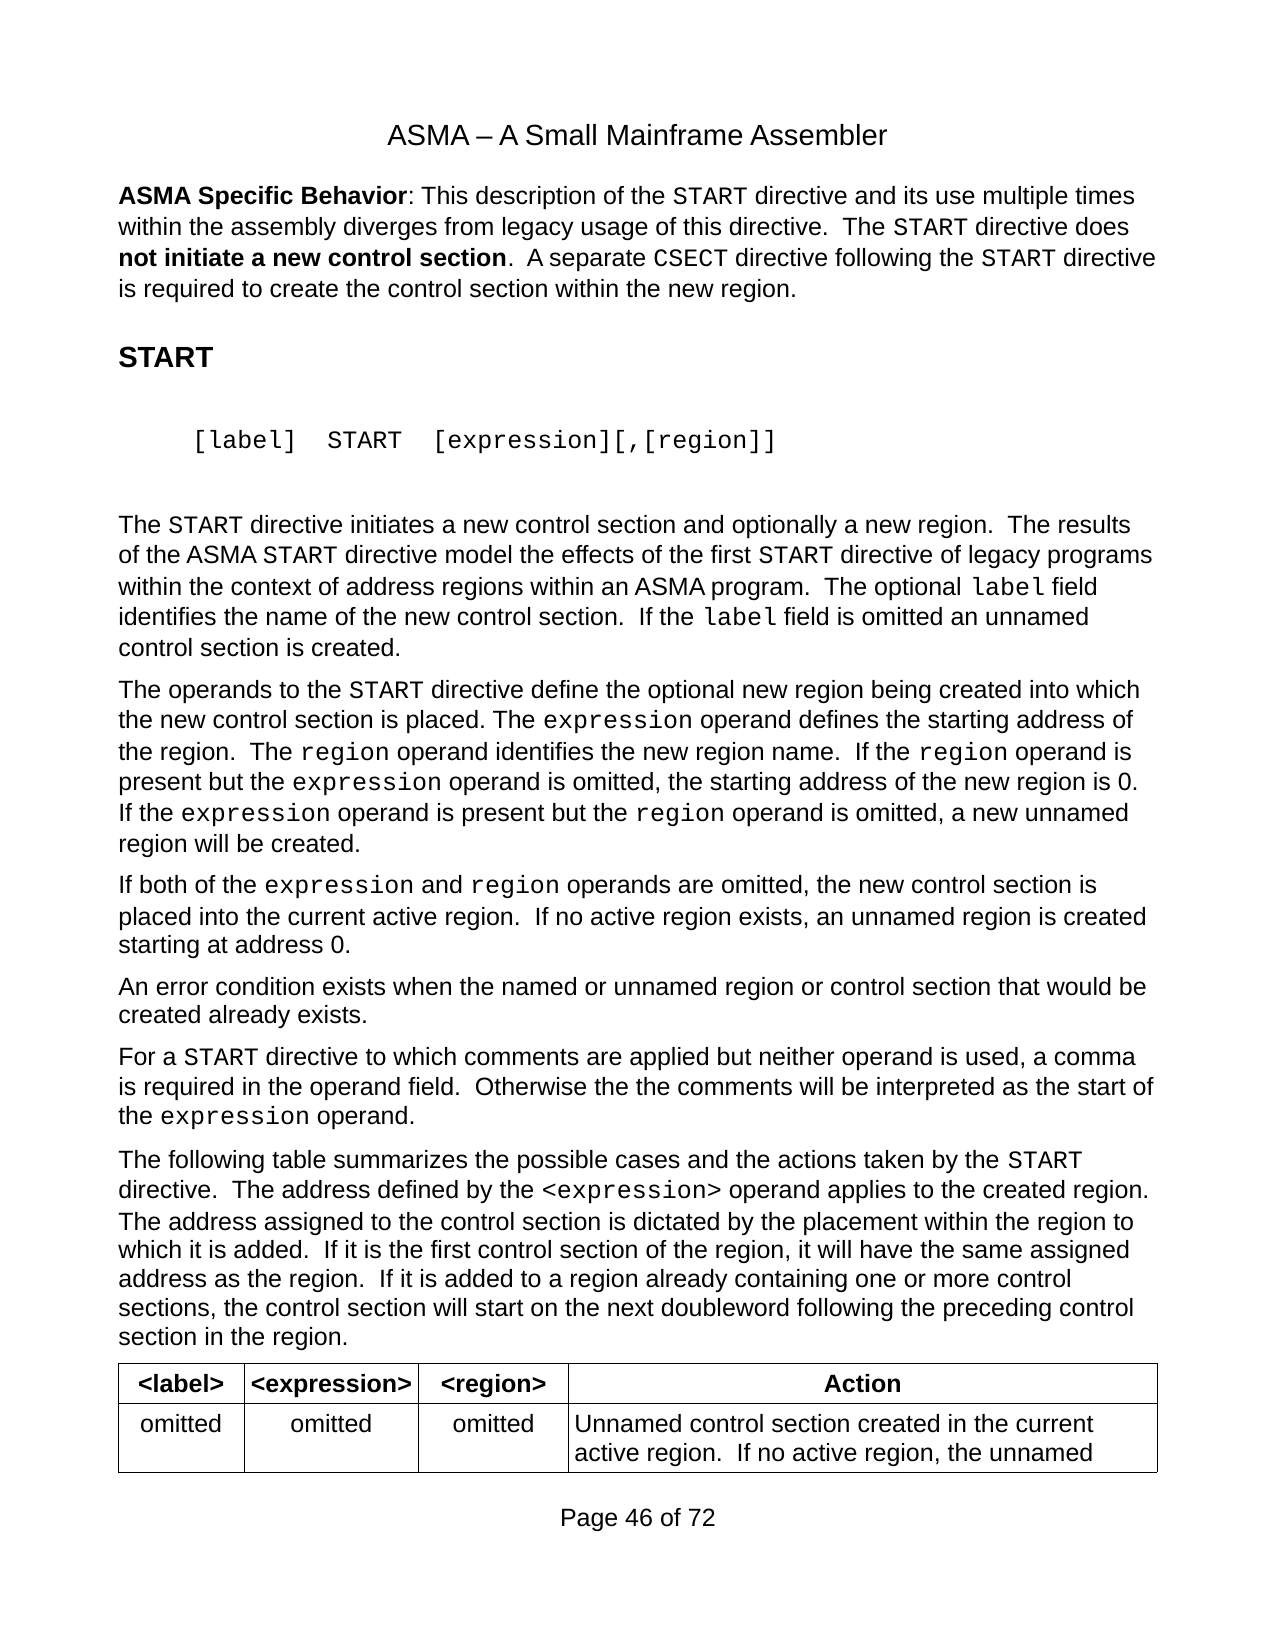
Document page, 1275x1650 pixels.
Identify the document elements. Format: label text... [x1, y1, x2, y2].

text For a START directive to which comments are applied but neither operand is used, a comma is required in the operand field. Otherwise the the comments will be interpreted as the start of the expression operand. [118, 1041, 1157, 1132]
table_header <label> [119, 1364, 244, 1403]
text ASMA Specific Behavior: This description of the START directive and its use multiple times within the assembly diverges from legacy usage of this directive. The START directive does not initiate a new control section. A separate CSECT directive following the START directive is required to create the control section within the new region. [118, 181, 1157, 303]
table_header Action [569, 1364, 1157, 1403]
text The following table summarizes the possible cases and the actions taken by the START directive. The address defined by the <expression> operand applies to the created region. The address assigned to the control section is dictated by the placement within the region to which it is added. If it is the first control section of the region, it will have the same assigned address as the region. If it is added to a region already containing one or more control sections, the control section will start on the next doubleword following the preceding control section in the region. [118, 1144, 1157, 1350]
text The START directive initiates a new control section and optionally a new region. The results of the ASMA START directive model the effects of the first START directive of legacy programs within the context of address regions within an ASMA program. The optional label field identifies the name of the new control section. If the label field is omitted an unnamed control section is created. [118, 509, 1157, 662]
text An error condition exists when the named or unnamed region or control section that would be created already exists. [118, 971, 1157, 1029]
text [label] START [expression][,[region]] [192, 427, 1157, 456]
table_header <region> [419, 1364, 568, 1403]
table_header <expression> [245, 1364, 418, 1403]
subtitle START [118, 340, 1157, 374]
table_cell omitted [419, 1404, 568, 1472]
text The operands to the START directive define the optional new region being created into which the new control section is placed. The expression operand defines the starting address of the region. The region operand identifies the new region name. If the region operand is present but the expression operand is omitted, the starting address of the new region is 0. If the expression operand is present but the region operand is omitted, a new unnamed region will be created. [118, 674, 1157, 858]
table_cell Unnamed control section created in the current active region. If no active region, the unnamed [569, 1404, 1157, 1472]
table_cell omitted [119, 1404, 244, 1472]
text If both of the expression and region operands are omitted, the new control section is placed into the current active region. If no active region exists, an unnamed region is created starting at address 0. [118, 871, 1157, 959]
table_cell omitted [245, 1404, 418, 1472]
